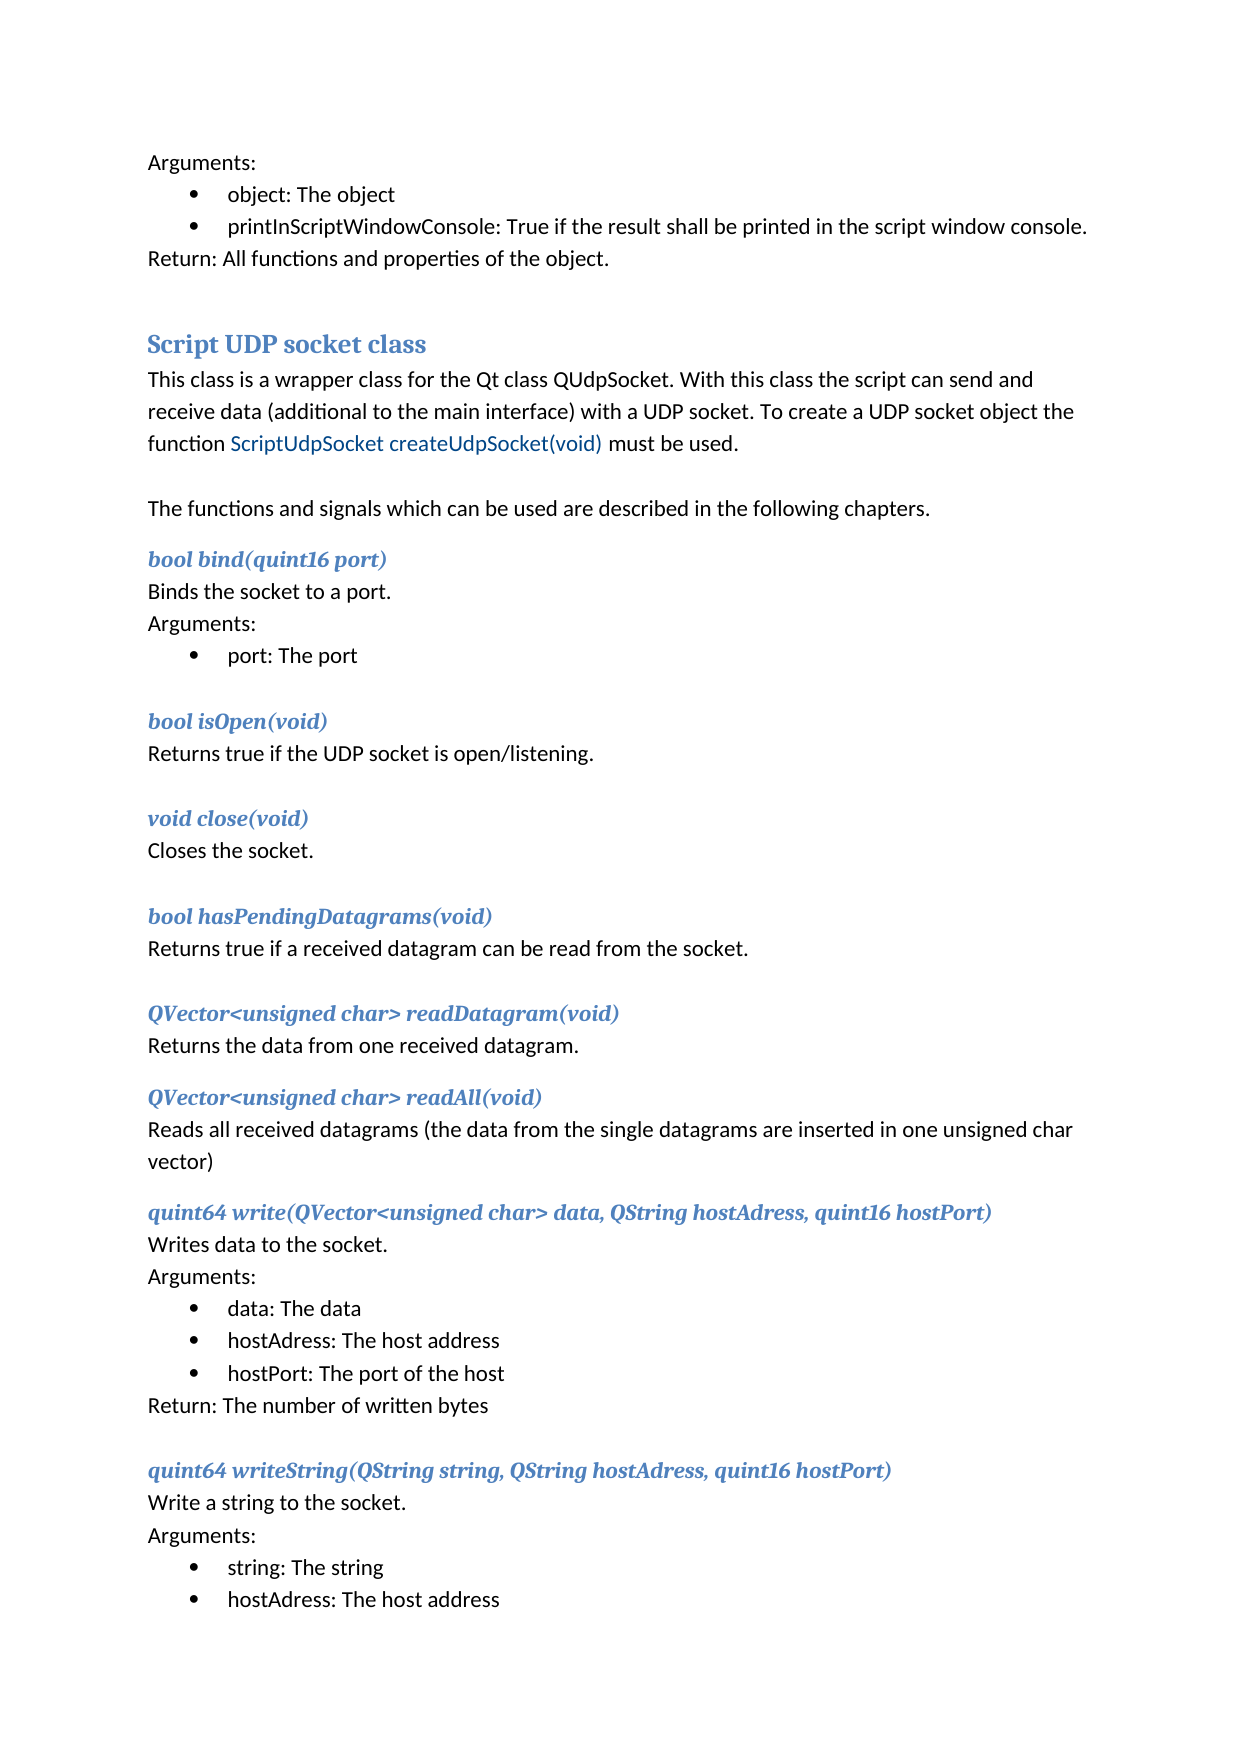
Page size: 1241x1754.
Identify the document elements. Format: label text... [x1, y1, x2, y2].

text The functions and signals which can be used are described in the following chapters. [148, 494, 1093, 522]
text Returns true if a received datagram can be read from the socket. [148, 934, 1093, 962]
text Arguments: [148, 609, 1093, 637]
text Arguments: [148, 148, 1093, 176]
text Closes the socket. [148, 836, 1093, 864]
subtitle void close(void) [148, 806, 1093, 833]
text Return: All functions and properties of the object. [148, 244, 1093, 272]
text Reads all received datagrams (the data from the single datagrams are inserted in one unsigned char vector) [148, 1115, 1093, 1175]
text Return: The number of written bytes [148, 1391, 1093, 1419]
subtitle quint64 write(QVector<unsigned char> data, QString hostAdress, quint16 hostPort) [148, 1200, 1093, 1226]
subtitle bool isOpen(void) [148, 709, 1093, 735]
text Arguments: [148, 1521, 1093, 1549]
text Arguments: [148, 1262, 1093, 1290]
text This class is a wrapper class for the Qt class QUdpSocket. With this class the script can send and receive data (additional to the main interface) with a UDP socket. To create a UDP socket object the function ScriptUdpSocket createUdpSocket(void) must be used. [148, 365, 1093, 457]
list hostPort: The port of the host [190, 1359, 1093, 1387]
list hostAdress: The host address [190, 1585, 1093, 1613]
subtitle QVector<unsigned char> readDatagram(void) [148, 1001, 1093, 1028]
text Write a string to the socket. [148, 1488, 1093, 1517]
text Returns the data from one received datagram. [148, 1031, 1093, 1059]
list port: The port [190, 641, 1093, 669]
text Binds the socket to a port. [148, 577, 1093, 605]
text Returns true if the UDP socket is open/listening. [148, 739, 1093, 767]
text Writes data to the socket. [148, 1230, 1093, 1258]
list object: The object [190, 180, 1093, 208]
list data: The data [190, 1294, 1093, 1322]
subtitle Script UDP socket class [148, 329, 1093, 361]
subtitle bool hasPendingDatagrams(void) [148, 904, 1093, 930]
subtitle quint64 writeString(QString string, QString hostAdress, quint16 hostPort) [148, 1458, 1093, 1485]
subtitle QVector<unsigned char> readAll(void) [148, 1084, 1093, 1111]
list printInScriptWindowConsole: True if the result shall be printed in the script window console. [190, 212, 1093, 240]
list hostAdress: The host address [190, 1327, 1093, 1355]
subtitle bool bind(quint16 port) [148, 547, 1093, 573]
list string: The string [190, 1553, 1093, 1581]
